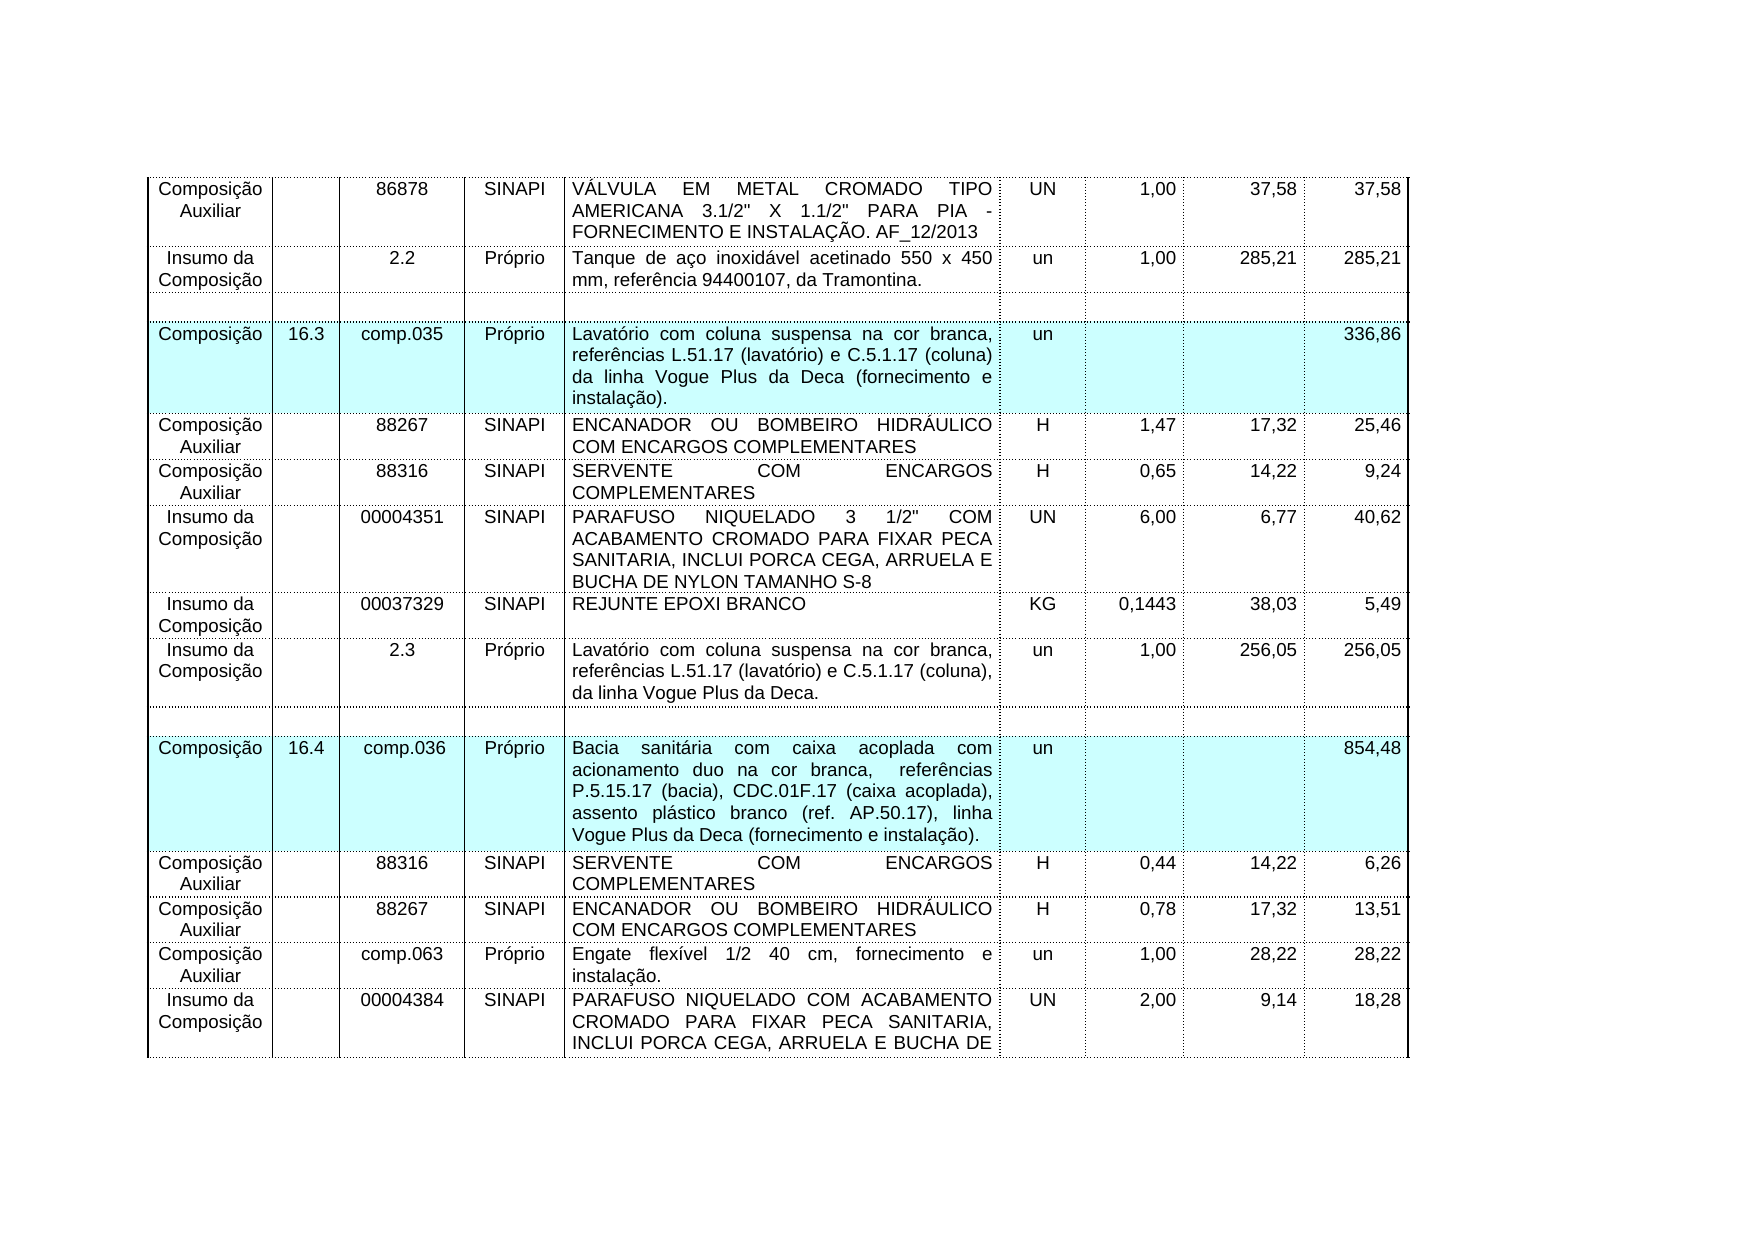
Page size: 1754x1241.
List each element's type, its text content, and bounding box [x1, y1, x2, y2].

table_cell 14,22 [1183, 851, 1304, 896]
table_cell Próprio [465, 942, 564, 988]
table_cell 00004384 [340, 988, 464, 1057]
table_cell 28,22 [1304, 942, 1407, 988]
table_cell 256,05 [1304, 638, 1407, 706]
table_cell SINAPI [465, 896, 564, 942]
table_cell 0,65 [1085, 459, 1183, 505]
table_cell [465, 706, 564, 736]
table_cell Composição Auxiliar [149, 413, 272, 459]
table_cell [565, 706, 1000, 736]
table_cell [1183, 736, 1304, 851]
table_cell ENCANADOR OU BOMBEIRO HIDRÁULICO COM ENCARGOS COMPLEMENTARES [565, 413, 1000, 459]
table_cell 285,21 [1183, 246, 1304, 292]
table_cell 14,22 [1183, 459, 1304, 505]
table_cell un [1000, 942, 1085, 988]
table_cell [1000, 292, 1085, 321]
table_cell [1085, 321, 1183, 413]
table_cell Composição [149, 736, 272, 851]
table_cell 9,24 [1304, 459, 1407, 505]
table_cell [1183, 321, 1304, 413]
table_cell 2.2 [340, 246, 464, 292]
table_cell [1000, 706, 1085, 736]
table_cell SINAPI [465, 988, 564, 1057]
table_cell Insumo da Composição [149, 988, 272, 1057]
table_cell Lavatório com coluna suspensa na cor branca, referências L.51.17 (lavatório) e C.5.1.17 (coluna) da linha Vogue Plus da Deca (fornecimento e instalação). [565, 321, 1000, 413]
table_cell Insumo da Composição [149, 638, 272, 706]
table_cell 18,28 [1304, 988, 1407, 1057]
table_cell 2.3 [340, 638, 464, 706]
table_cell 6,00 [1085, 505, 1183, 592]
table_cell [273, 988, 339, 1057]
table_cell SINAPI [465, 505, 564, 592]
table_cell Composição [149, 321, 272, 413]
table_cell 25,46 [1304, 413, 1407, 459]
table_cell Engate flexível 1/2 40 cm, fornecimento e instalação. [565, 942, 1000, 988]
table_cell SERVENTE COM ENCARGOS COMPLEMENTARES [565, 459, 1000, 505]
table_cell [1183, 706, 1304, 736]
table_cell UN [1000, 988, 1085, 1057]
table_cell [273, 505, 339, 592]
table_cell [149, 706, 272, 736]
table_cell Composição Auxiliar [149, 851, 272, 896]
table_cell 13,51 [1304, 896, 1407, 942]
table_cell [465, 292, 564, 321]
table_cell 1,00 [1085, 177, 1183, 246]
table_cell Lavatório com coluna suspensa na cor branca, referências L.51.17 (lavatório) e C.5.1.17 (coluna), da linha Vogue Plus da Deca. [565, 638, 1000, 706]
table_cell [273, 896, 339, 942]
table_cell Próprio [465, 321, 564, 413]
table_cell Composição Auxiliar [149, 177, 272, 246]
table_cell Próprio [465, 736, 564, 851]
table_cell [1304, 292, 1407, 321]
table_cell ENCANADOR OU BOMBEIRO HIDRÁULICO COM ENCARGOS COMPLEMENTARES [565, 896, 1000, 942]
table_cell un [1000, 638, 1085, 706]
table_cell [565, 292, 1000, 321]
table_cell PARAFUSO NIQUELADO COM ACABAMENTO CROMADO PARA FIXAR PECA SANITARIA, INCLUI PORCA CEGA, ARRUELA E BUCHA DE [565, 988, 1000, 1057]
table_cell H [1000, 851, 1085, 896]
table_cell REJUNTE EPOXI BRANCO [565, 592, 1000, 638]
table_cell 40,62 [1304, 505, 1407, 592]
table_cell Composição Auxiliar [149, 942, 272, 988]
table_cell 17,32 [1183, 413, 1304, 459]
table_cell 0,78 [1085, 896, 1183, 942]
table_cell 16.4 [273, 736, 339, 851]
table_cell Insumo da Composição [149, 592, 272, 638]
table_cell comp.036 [340, 736, 464, 851]
table_cell [273, 459, 339, 505]
table_cell Próprio [465, 246, 564, 292]
table_cell 37,58 [1183, 177, 1304, 246]
table_cell comp.035 [340, 321, 464, 413]
table_cell 00004351 [340, 505, 464, 592]
table_cell comp.063 [340, 942, 464, 988]
table_cell 0,44 [1085, 851, 1183, 896]
table_cell [273, 246, 339, 292]
table_cell H [1000, 413, 1085, 459]
table_cell 88267 [340, 896, 464, 942]
table_cell [340, 706, 464, 736]
table_cell SINAPI [465, 851, 564, 896]
table_cell [273, 177, 339, 246]
table_cell UN [1000, 505, 1085, 592]
table_cell 336,86 [1304, 321, 1407, 413]
table_cell Insumo da Composição [149, 246, 272, 292]
table_cell 1,00 [1085, 638, 1183, 706]
table_cell [273, 413, 339, 459]
table_cell 0,1443 [1085, 592, 1183, 638]
table_cell un [1000, 321, 1085, 413]
table_cell un [1000, 246, 1085, 292]
table_cell [340, 292, 464, 321]
table_cell 16.3 [273, 321, 339, 413]
table_cell SINAPI [465, 592, 564, 638]
table_cell 38,03 [1183, 592, 1304, 638]
table_cell [273, 706, 339, 736]
table_cell SINAPI [465, 459, 564, 505]
table_cell 28,22 [1183, 942, 1304, 988]
table_cell 1,47 [1085, 413, 1183, 459]
table_cell [1304, 706, 1407, 736]
table_cell PARAFUSO NIQUELADO 3 1/2" COM ACABAMENTO CROMADO PARA FIXAR PECA SANITARIA, INCLUI PORCA CEGA, ARRUELA E BUCHA DE NYLON TAMANHO S-8 [565, 505, 1000, 592]
table_cell 88267 [340, 413, 464, 459]
table_cell 86878 [340, 177, 464, 246]
table_cell VÁLVULA EM METAL CROMADO TIPO AMERICANA 3.1/2" X 1.1/2" PARA PIA - FORNECIMENTO E INSTALAÇÃO. AF_12/2013 [565, 177, 1000, 246]
table_cell Composição Auxiliar [149, 896, 272, 942]
table_cell [273, 851, 339, 896]
table_cell 17,32 [1183, 896, 1304, 942]
table_cell [1085, 706, 1183, 736]
table_cell 6,77 [1183, 505, 1304, 592]
table_cell H [1000, 896, 1085, 942]
table_cell 37,58 [1304, 177, 1407, 246]
table_cell H [1000, 459, 1085, 505]
table_cell 854,48 [1304, 736, 1407, 851]
table_cell [1085, 292, 1183, 321]
table_cell [273, 292, 339, 321]
table_cell SERVENTE COM ENCARGOS COMPLEMENTARES [565, 851, 1000, 896]
table_cell 256,05 [1183, 638, 1304, 706]
table_cell Insumo da Composição [149, 505, 272, 592]
table_cell KG [1000, 592, 1085, 638]
table_cell Próprio [465, 638, 564, 706]
table_cell Bacia sanitária com caixa acoplada com acionamento duo na cor branca, referências P.5.15.17 (bacia), CDC.01F.17 (caixa acoplada), assento plástico branco (ref. AP.50.17), linha Vogue Plus da Deca (fornecimento e instalação). [565, 736, 1000, 851]
table_cell 00037329 [340, 592, 464, 638]
table_cell Composição Auxiliar [149, 459, 272, 505]
table_cell 88316 [340, 851, 464, 896]
table_cell 1,00 [1085, 942, 1183, 988]
table_cell [1183, 292, 1304, 321]
table_cell [273, 638, 339, 706]
table_cell [1085, 736, 1183, 851]
table_cell UN [1000, 177, 1085, 246]
table_cell [149, 292, 272, 321]
table_cell 9,14 [1183, 988, 1304, 1057]
table_cell SINAPI [465, 177, 564, 246]
table_cell [273, 592, 339, 638]
table_cell Tanque de aço inoxidável acetinado 550 x 450 mm, referência 94400107, da Tramontina. [565, 246, 1000, 292]
table_cell 6,26 [1304, 851, 1407, 896]
table_cell un [1000, 736, 1085, 851]
table_cell [273, 942, 339, 988]
table_cell 2,00 [1085, 988, 1183, 1057]
table_cell 88316 [340, 459, 464, 505]
table_cell 285,21 [1304, 246, 1407, 292]
table_cell 5,49 [1304, 592, 1407, 638]
table_cell 1,00 [1085, 246, 1183, 292]
table_cell SINAPI [465, 413, 564, 459]
